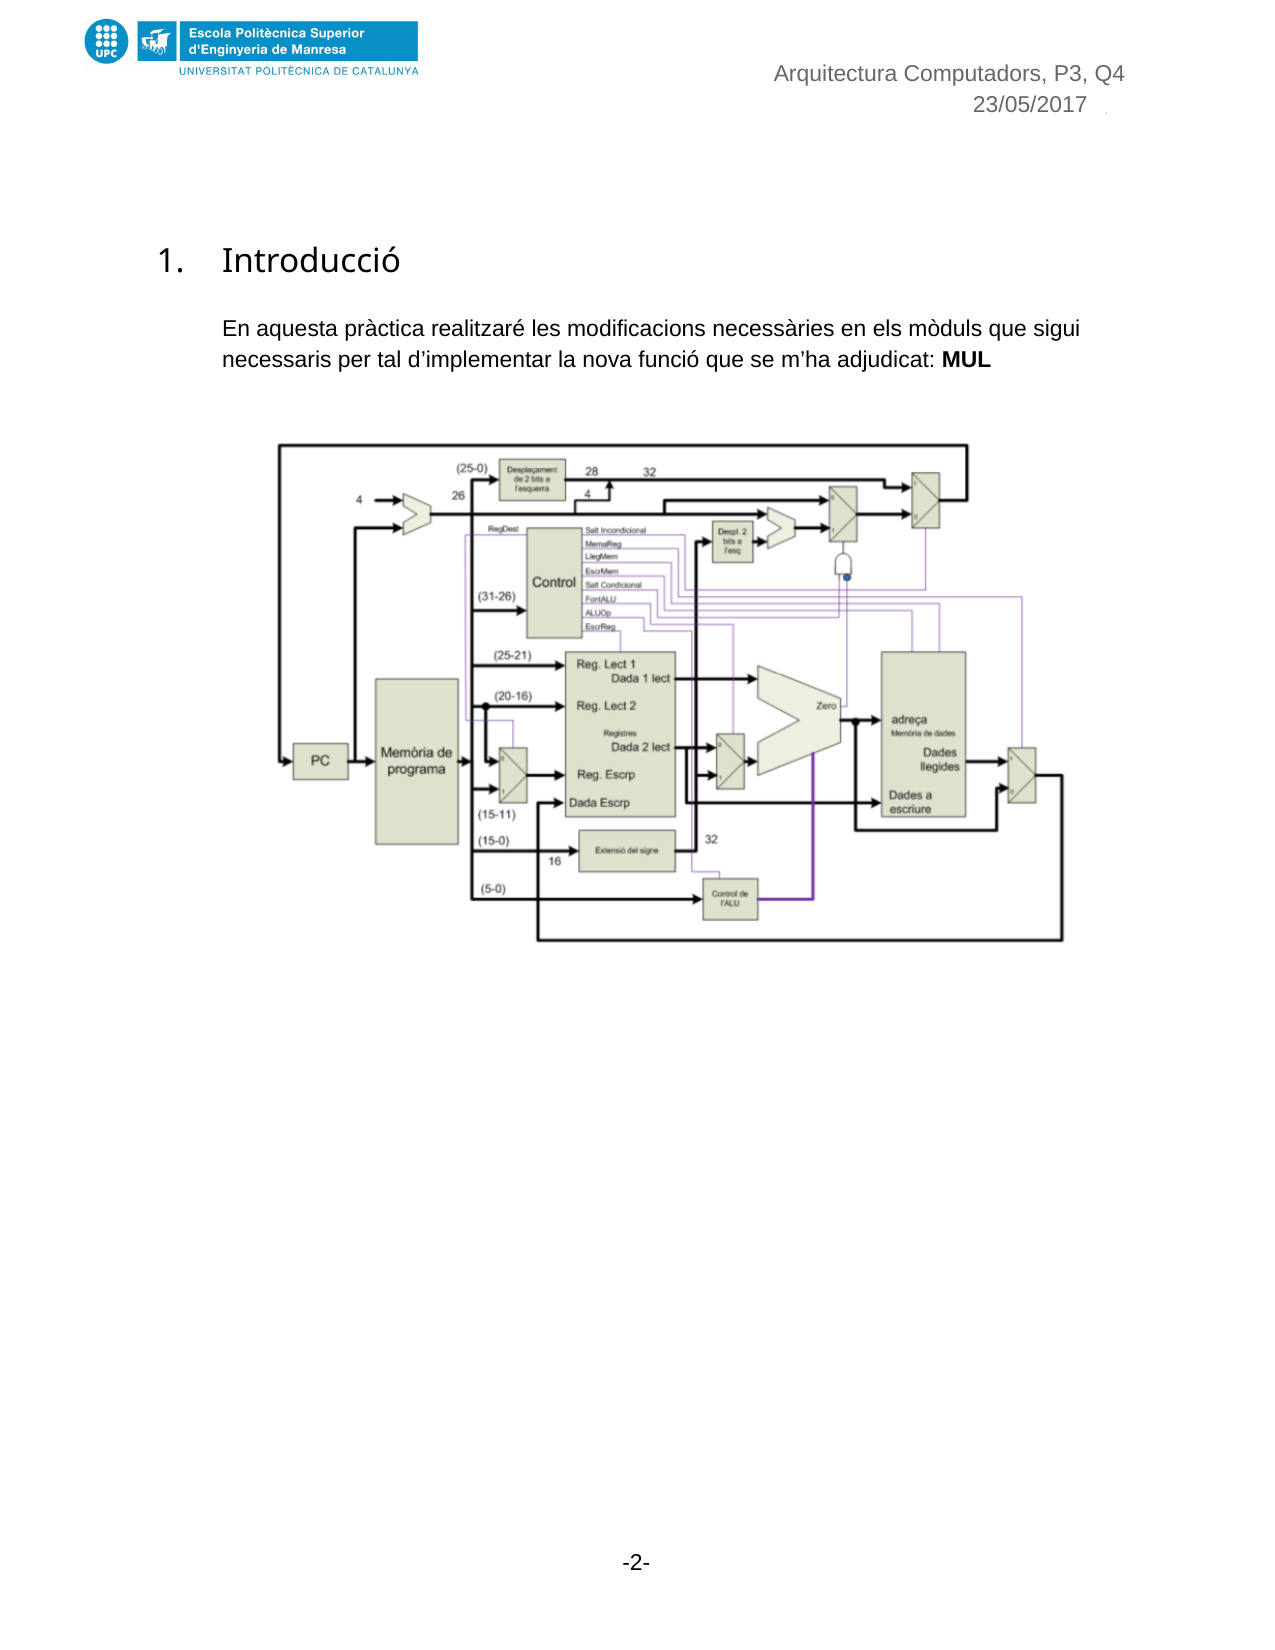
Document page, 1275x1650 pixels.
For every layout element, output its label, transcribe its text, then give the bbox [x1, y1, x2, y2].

picture [313, 31, 325, 37]
picture [265, 29, 274, 37]
picture [304, 47, 317, 53]
picture [198, 31, 206, 37]
picture [328, 31, 333, 39]
subtitle Introducció [184, 237, 1125, 282]
picture [253, 45, 266, 53]
picture [257, 29, 263, 37]
picture [96, 26, 117, 46]
picture [202, 45, 208, 53]
picture [267, 436, 1080, 957]
picture [215, 47, 250, 56]
picture [293, 45, 301, 53]
picture [84, 18, 418, 75]
picture [336, 29, 364, 37]
picture [333, 47, 345, 53]
text En aquesta pràctica realitzaré les modificacions necessàries en els mòduls que sigui necessaris per tal d’implementar la nova funció que se m’ha adjudicat: MUL [222, 315, 1125, 372]
picture [105, 50, 116, 57]
picture [275, 46, 286, 53]
picture [281, 31, 293, 37]
picture [190, 28, 196, 37]
